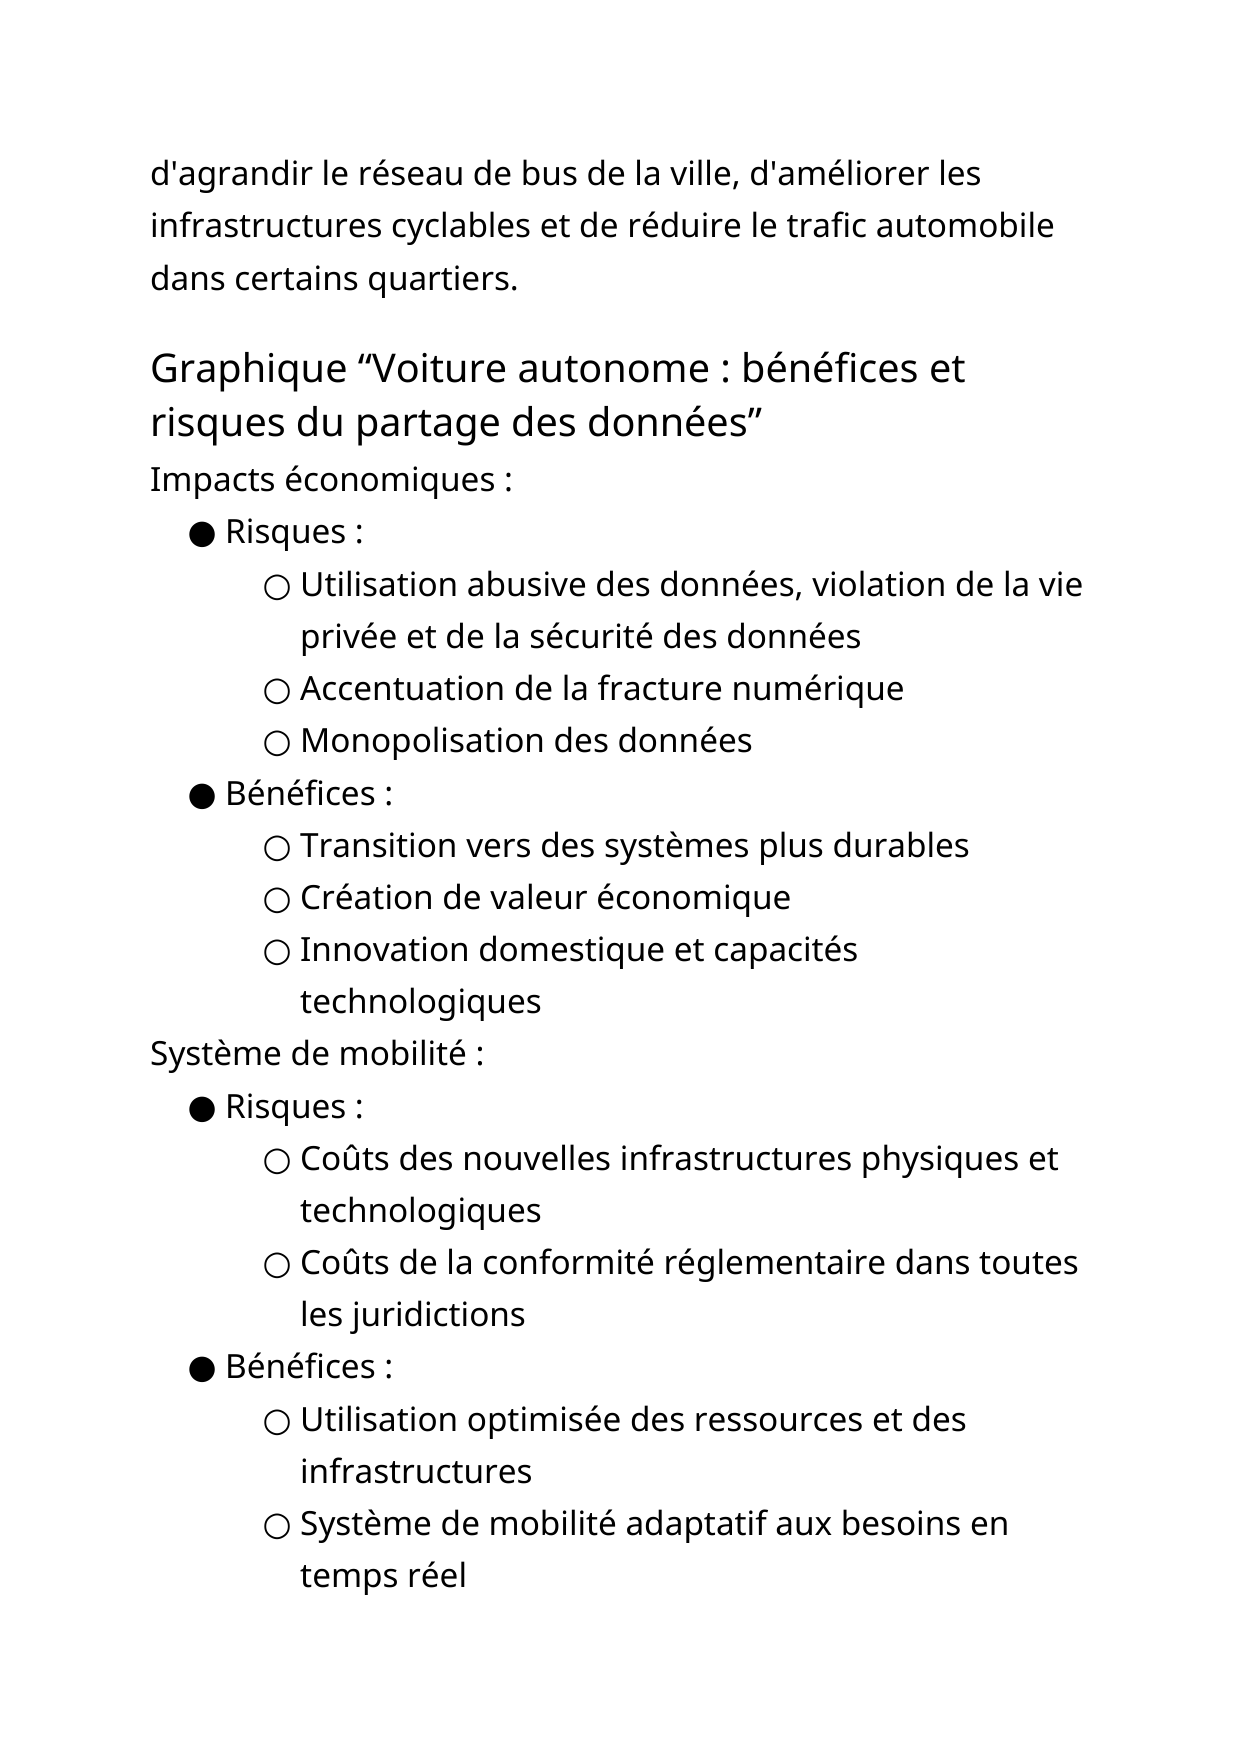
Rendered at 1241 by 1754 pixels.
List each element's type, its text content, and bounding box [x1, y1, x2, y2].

list Risques : [187, 1082, 1090, 1128]
list Accentuation de la fracture numérique [262, 665, 1090, 710]
list Création de valeur économique [262, 874, 1090, 919]
list Utilisation abusive des données, violation de la vie privée et de la sécurité des données [262, 561, 1090, 658]
text Système de mobilité : [150, 1030, 1090, 1076]
list Bénéfices : [187, 769, 1090, 815]
list Risques : [187, 508, 1090, 554]
list Innovation domestique et capacités technologiques [262, 926, 1090, 1023]
list Bénéfices : [187, 1343, 1090, 1389]
text Impacts économiques : [150, 456, 1090, 502]
list Monopolisation des données [262, 717, 1090, 762]
list Coûts des nouvelles infrastructures physiques et technologiques [262, 1134, 1090, 1232]
list Transition vers des systèmes plus durables [262, 821, 1090, 867]
subtitle Graphique “Voiture autonome : bénéfices et risques du partage des données” [150, 340, 1090, 448]
list Coûts de la conformité réglementaire dans toutes les juridictions [262, 1239, 1090, 1337]
list Utilisation optimisée des ressources et des infrastructures [262, 1396, 1090, 1493]
text d'agrandir le réseau de bus de la ville, d'améliorer les infrastructures cyclables et de réduire le trafic automobile dans certains quartiers. [150, 150, 1090, 300]
list Système de mobilité adaptatif aux besoins en temps réel [262, 1500, 1090, 1597]
